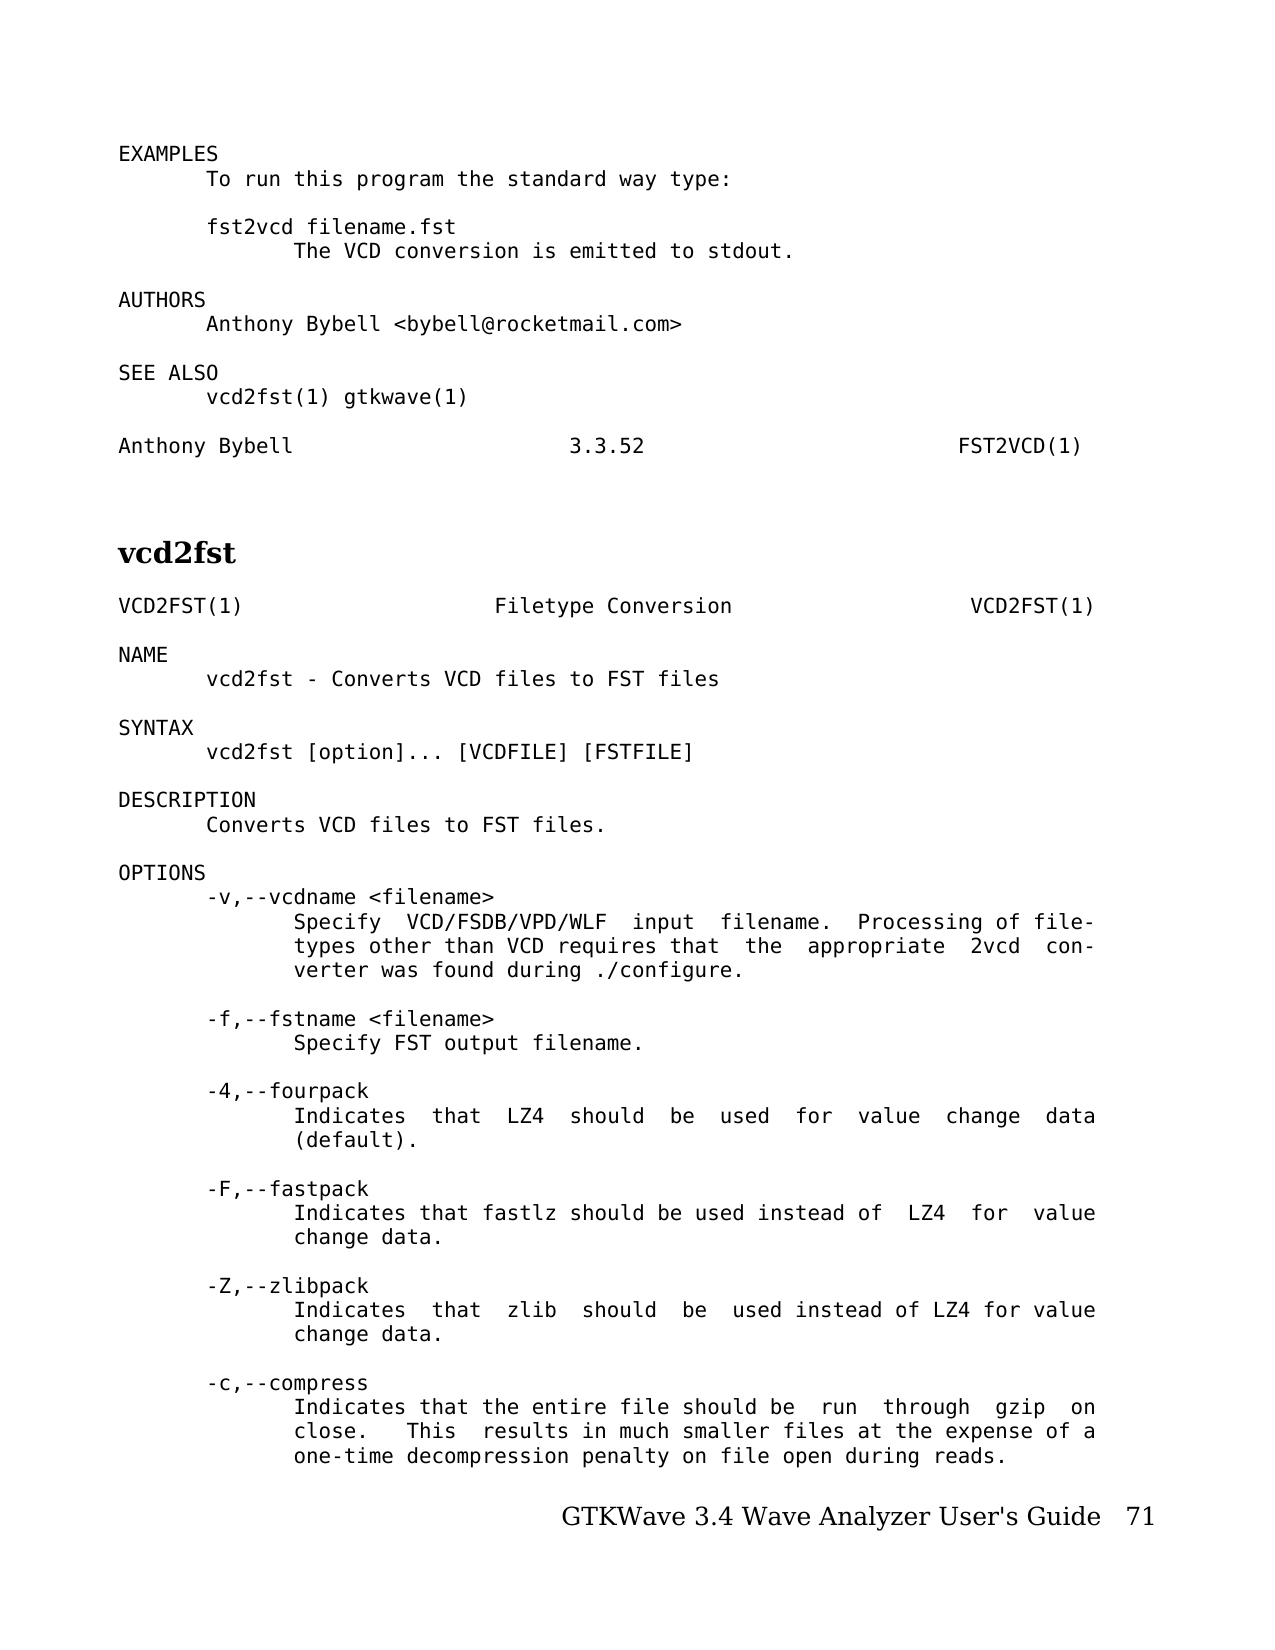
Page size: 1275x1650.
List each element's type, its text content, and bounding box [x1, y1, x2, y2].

text Indicates that the entire file should be run through gzip on [118, 1395, 1157, 1419]
text The VCD conversion is emitted to stdout. [118, 239, 1157, 264]
text SEE ALSO [118, 361, 1157, 385]
text one-time decompression penalty on file open during reads. [118, 1444, 1157, 1468]
text Indicates that fastlz should be used instead of LZ4 for value [118, 1201, 1157, 1225]
text Converts VCD files to FST files. [118, 813, 1157, 837]
text (default). [118, 1128, 1157, 1152]
text Indicates that zlib should be used instead of LZ4 for value [118, 1298, 1157, 1322]
text change data. [118, 1322, 1157, 1347]
text -f,--fstname <filename> [118, 1007, 1157, 1031]
text verter was found during ./configure. [118, 958, 1157, 982]
text vcd2fst - Converts VCD files to FST files [118, 667, 1157, 691]
text Indicates that LZ4 should be used for value change data [118, 1104, 1157, 1128]
text -c,--compress [118, 1371, 1157, 1395]
text OPTIONS [118, 861, 1157, 885]
text -4,--fourpack [118, 1079, 1157, 1104]
text vcd2fst [option]... [VCDFILE] [FSTFILE] [118, 740, 1157, 764]
text Anthony Bybell 3.3.52 FST2VCD(1) [118, 434, 1157, 458]
text -Z,--zlibpack [118, 1274, 1157, 1298]
text -v,--vcdname <filename> [118, 885, 1157, 910]
text vcd2fst(1) gtkwave(1) [118, 385, 1157, 409]
text close. This results in much smaller files at the expense of a [118, 1419, 1157, 1444]
text -F,--fastpack [118, 1177, 1157, 1201]
text DESCRIPTION [118, 788, 1157, 813]
text fst2vcd filename.fst [118, 215, 1157, 239]
text AUTHORS [118, 288, 1157, 312]
text VCD2FST(1) Filetype Conversion VCD2FST(1) [118, 594, 1157, 618]
text To run this program the standard way type: [118, 167, 1157, 191]
text Specify VCD/FSDB/VPD/WLF input filename. Processing of file- [118, 910, 1157, 934]
subtitle vcd2fst [118, 536, 1157, 570]
text SYNTAX [118, 716, 1157, 740]
text change data. [118, 1225, 1157, 1249]
text Specify FST output filename. [118, 1031, 1157, 1055]
text Anthony Bybell <bybell@rocketmail.com> [118, 312, 1157, 337]
text NAME [118, 643, 1157, 667]
text EXAMPLES [118, 142, 1157, 167]
text types other than VCD requires that the appropriate 2vcd con- [118, 934, 1157, 958]
